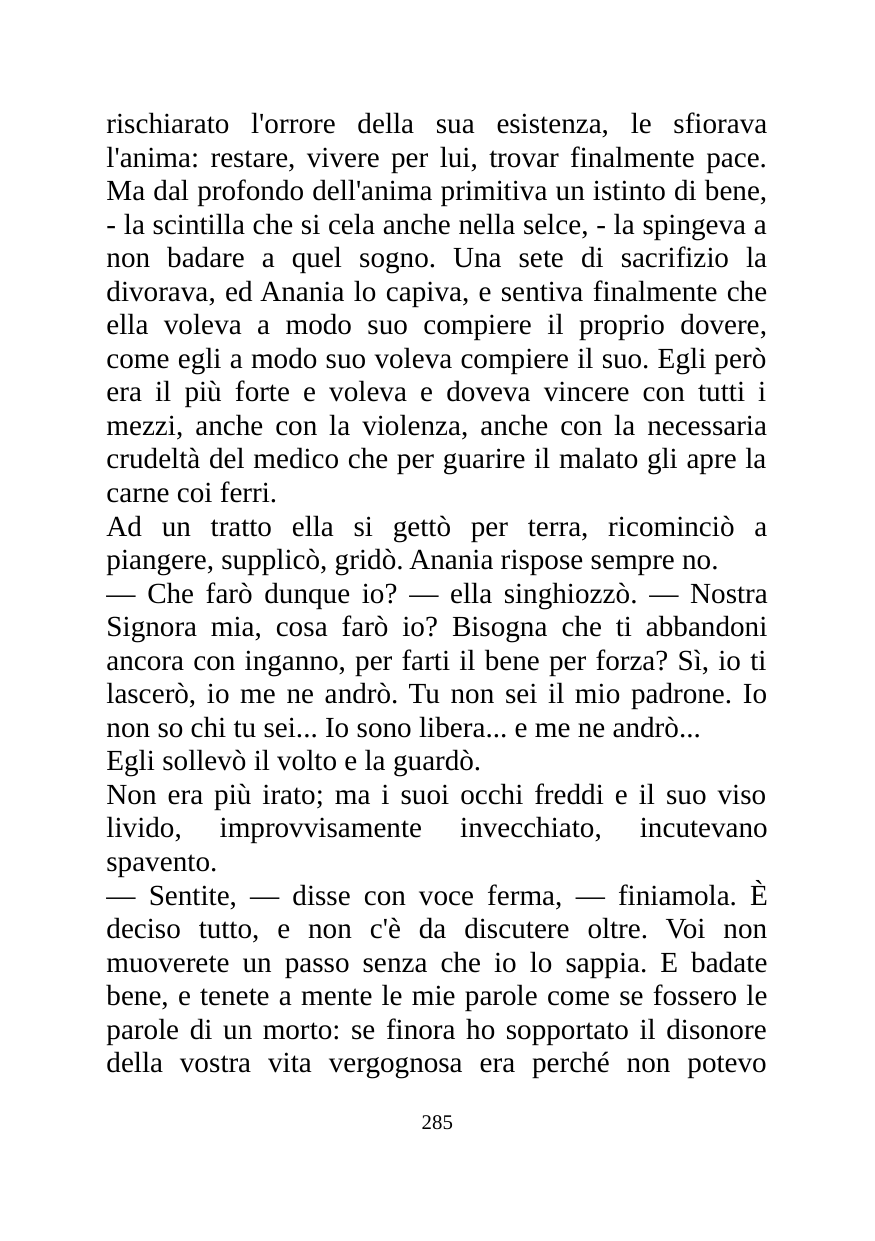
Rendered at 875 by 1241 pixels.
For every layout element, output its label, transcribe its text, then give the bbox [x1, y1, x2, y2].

text Ad un tratto ella si gettò per terra, ricominciò a piangere, supplicò, gridò. Anania rispose sempre no. [106, 509, 768, 576]
text Egli sollevò il volto e la guardò. [106, 743, 768, 777]
text rischiarato l'orrore della sua esistenza, le sfiorava l'anima: restare, vivere per lui, trovar finalmente pace. Ma dal profondo dell'anima primitiva un istinto di bene, - la scintilla che si cela anche nella selce, - la spingeva a non badare a quel sogno. Una sete di sacrifizio la divorava, ed Anania lo capiva, e sentiva finalmente che ella voleva a modo suo compiere il proprio dovere, come egli a modo suo voleva compiere il suo. Egli però era il più forte e voleva e doveva vincere con tutti i mezzi, anche con la violenza, anche con la necessaria crudeltà del medico che per guarire il malato gli apre la carne coi ferri. [106, 106, 768, 509]
text Non era più irato; ma i suoi occhi freddi e il suo viso livido, improvvisamente invecchiato, incutevano spavento. [106, 777, 768, 878]
text — Sentite, — disse con voce ferma, — finiamola. È deciso tutto, e non c'è da discutere oltre. Voi non muoverete un passo senza che io lo sappia. E badate bene, e tenete a mente le mie parole come se fossero le parole di un morto: se finora ho sopportato il disonore della vostra vita vergognosa era perché non potevo [106, 878, 768, 1079]
text — Che farò dunque io? — ella singhiozzò. — Nostra Signora mia, cosa farò io? Bisogna che ti abbandoni ancora con inganno, per farti il bene per forza? Sì, io ti lascerò, io me ne andrò. Tu non sei il mio padrone. Io non so chi tu sei... Io sono libera... e me ne andrò... [106, 576, 768, 743]
